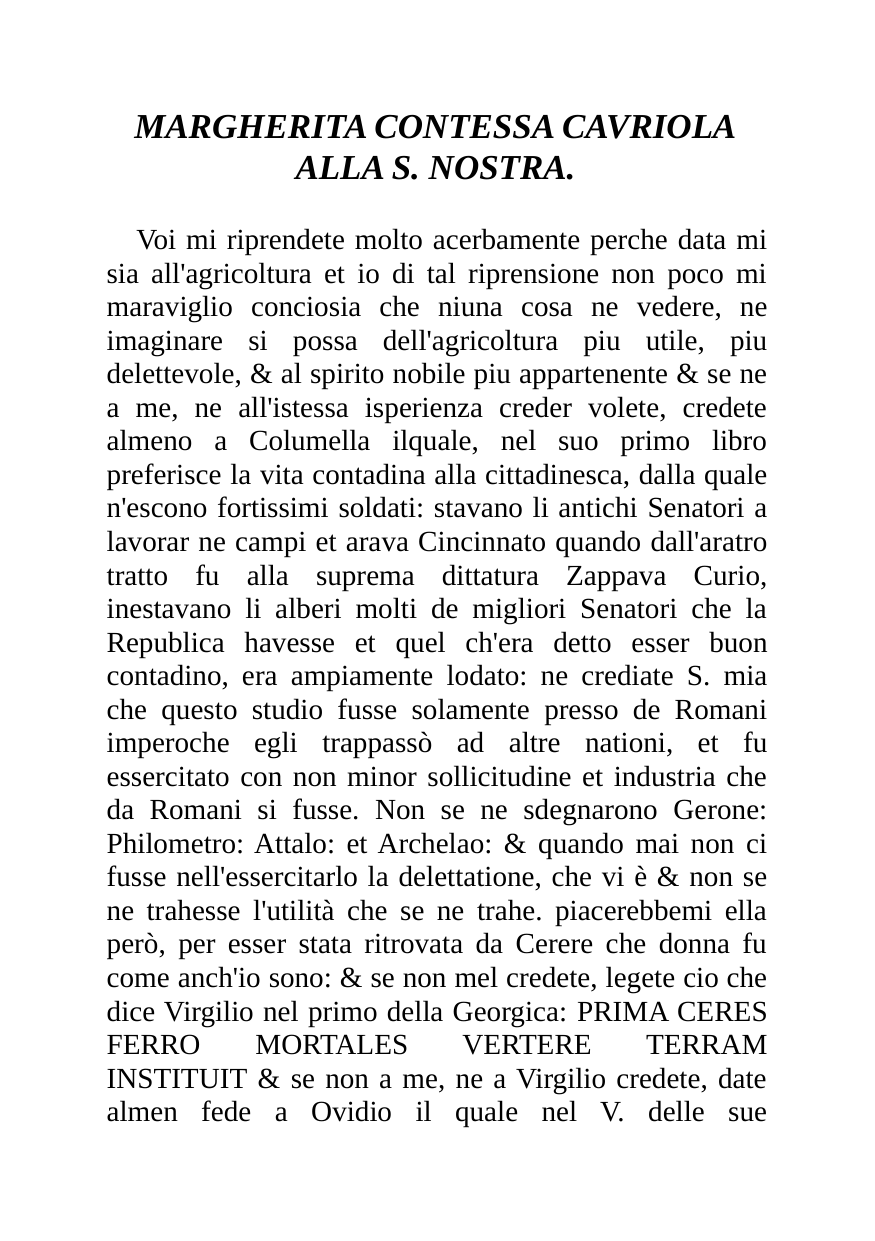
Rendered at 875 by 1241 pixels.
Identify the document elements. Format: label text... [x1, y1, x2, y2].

text Voi mi riprendete molto acerbamente perche data mi sia all'agricoltura et io di tal riprensione non poco mi maraviglio conciosia che niuna cosa ne vedere, ne imaginare si possa dell'agricoltura piu utile, piu delettevole, & al spirito nobile piu appartenente & se ne a me, ne all'istessa isperienza creder volete, credete almeno a Columella ilquale, nel suo primo libro preferisce la vita contadina alla cittadinesca, dalla quale n'escono fortissimi soldati: stavano li antichi Senatori a lavorar ne campi et arava Cincinnato quando dall'aratro tratto fu alla suprema dittatura Zappava Curio, inestavano li alberi molti de migliori Senatori che la Republica havesse et quel ch'era detto esser buon contadino, era ampiamente lodato: ne crediate S. mia che questo studio fusse solamente presso de Romani imperoche egli trappassò ad altre nationi, et fu essercitato con non minor sollicitudine et industria che da Romani si fusse. Non se ne sdegnarono Gerone: Philometro: Attalo: et Archelao: & quando mai non ci fusse nell'essercitarlo la delettatione, che vi è & non se ne trahesse l'utilità che se ne trahe. piacerebbemi ella però, per esser stata ritrovata da Cerere che donna fu come anch'io sono: & se non mel credete, legete cio che dice Virgilio nel primo della Georgica: PRIMA CERES FERRO MORTALES VERTERE TERRAM INSTITUIT & se non a me, ne a Virgilio credete, date almen fede a Ovidio il quale nel V. delle sue [106, 222, 768, 1128]
subtitle MARGHERITA CONTESSA CAVRIOLA ALLA S. NOSTRA. [106, 106, 768, 187]
